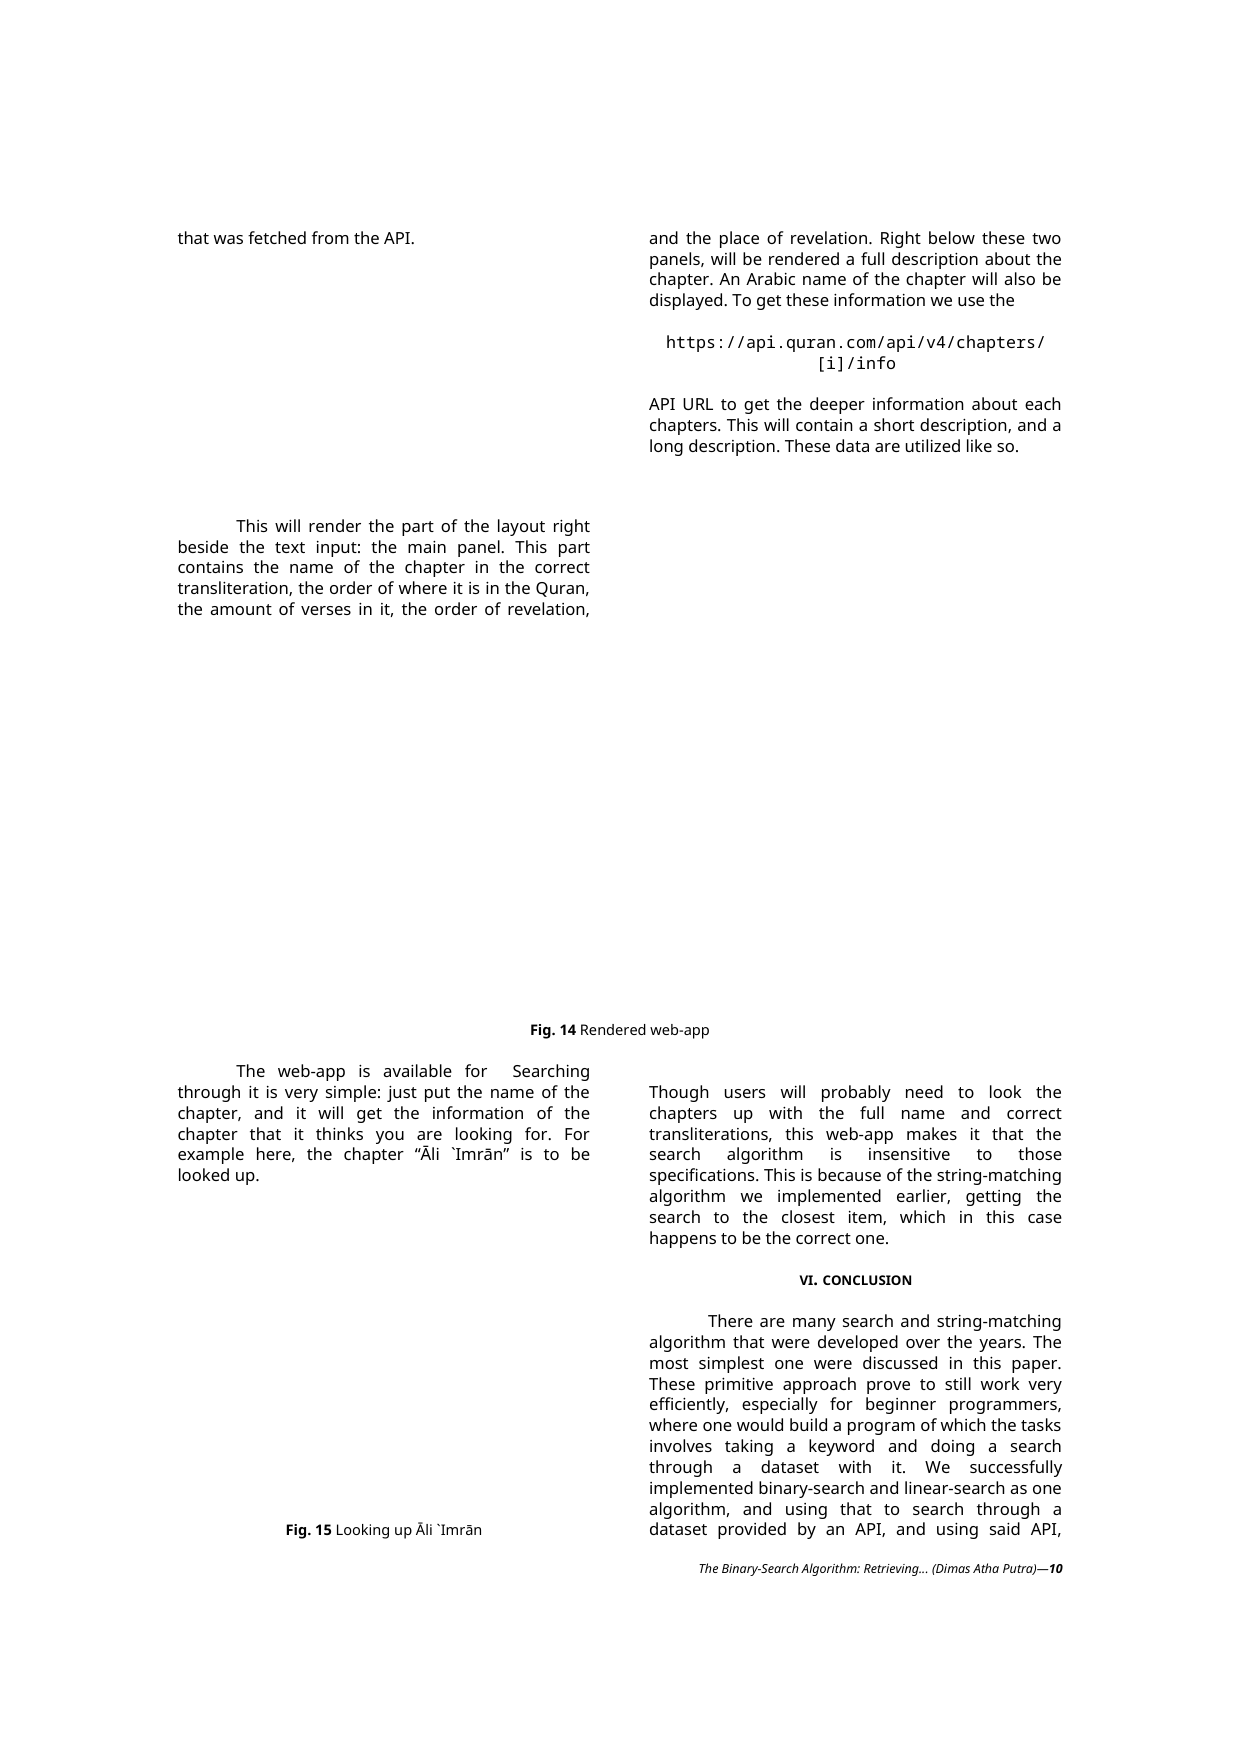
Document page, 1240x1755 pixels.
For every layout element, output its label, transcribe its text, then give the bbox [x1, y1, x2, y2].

text There are many search and string-matching algorithm that were developed over the years. The most simplest one were discussed in this paper. These primitive approach prove to still work very efficiently, especially for beginner programmers, where one would build a program of which the tasks involves taking a keyword and doing a search through a dataset with it. We successfully implemented binary-search and linear-search as one algorithm, and using that to search through a dataset provided by an API, and using said API, [649, 1311, 1062, 1540]
text The web-app is available for Searching through it is very simple: just put the name of the chapter, and it will get the information of the chapter that it thinks you are looking for. For example here, the chapter “Āli `Imrān” is to be looked up. [177, 1061, 591, 1186]
text Fig. 15 Looking up Āli `Imrān [177, 1519, 591, 1540]
text This will render the part of the layout right beside the text input: the main panel. This part contains the name of the chapter in the correct transliteration, the order of where it is in the Quran, the amount of verses in it, the order of revelation, [177, 516, 591, 620]
subtitle vi. conclusion [649, 1269, 1062, 1290]
text API URL to get the deeper information about each chapters. This will contain a short description, and a long description. These data are utilized like so. [649, 394, 1062, 457]
text Though users will probably need to look the chapters up with the full name and correct transliterations, this web-app makes it that the search algorithm is insensitive to those specifications. This is because of the string-matching algorithm we implemented earlier, getting the search to the closest item, which in this case happens to be the correct one. [649, 1082, 1062, 1248]
text Fig. 14 Rendered web-app [177, 1019, 1062, 1040]
text that was fetched from the API. [177, 227, 591, 248]
text https://api.quran.com/api/v4/chapters/[i]/info [649, 332, 1062, 373]
text and the place of revelation. Right below these two panels, will be rendered a full description about the chapter. An Arabic name of the chapter will also be displayed. To get these information we use the [649, 227, 1062, 311]
